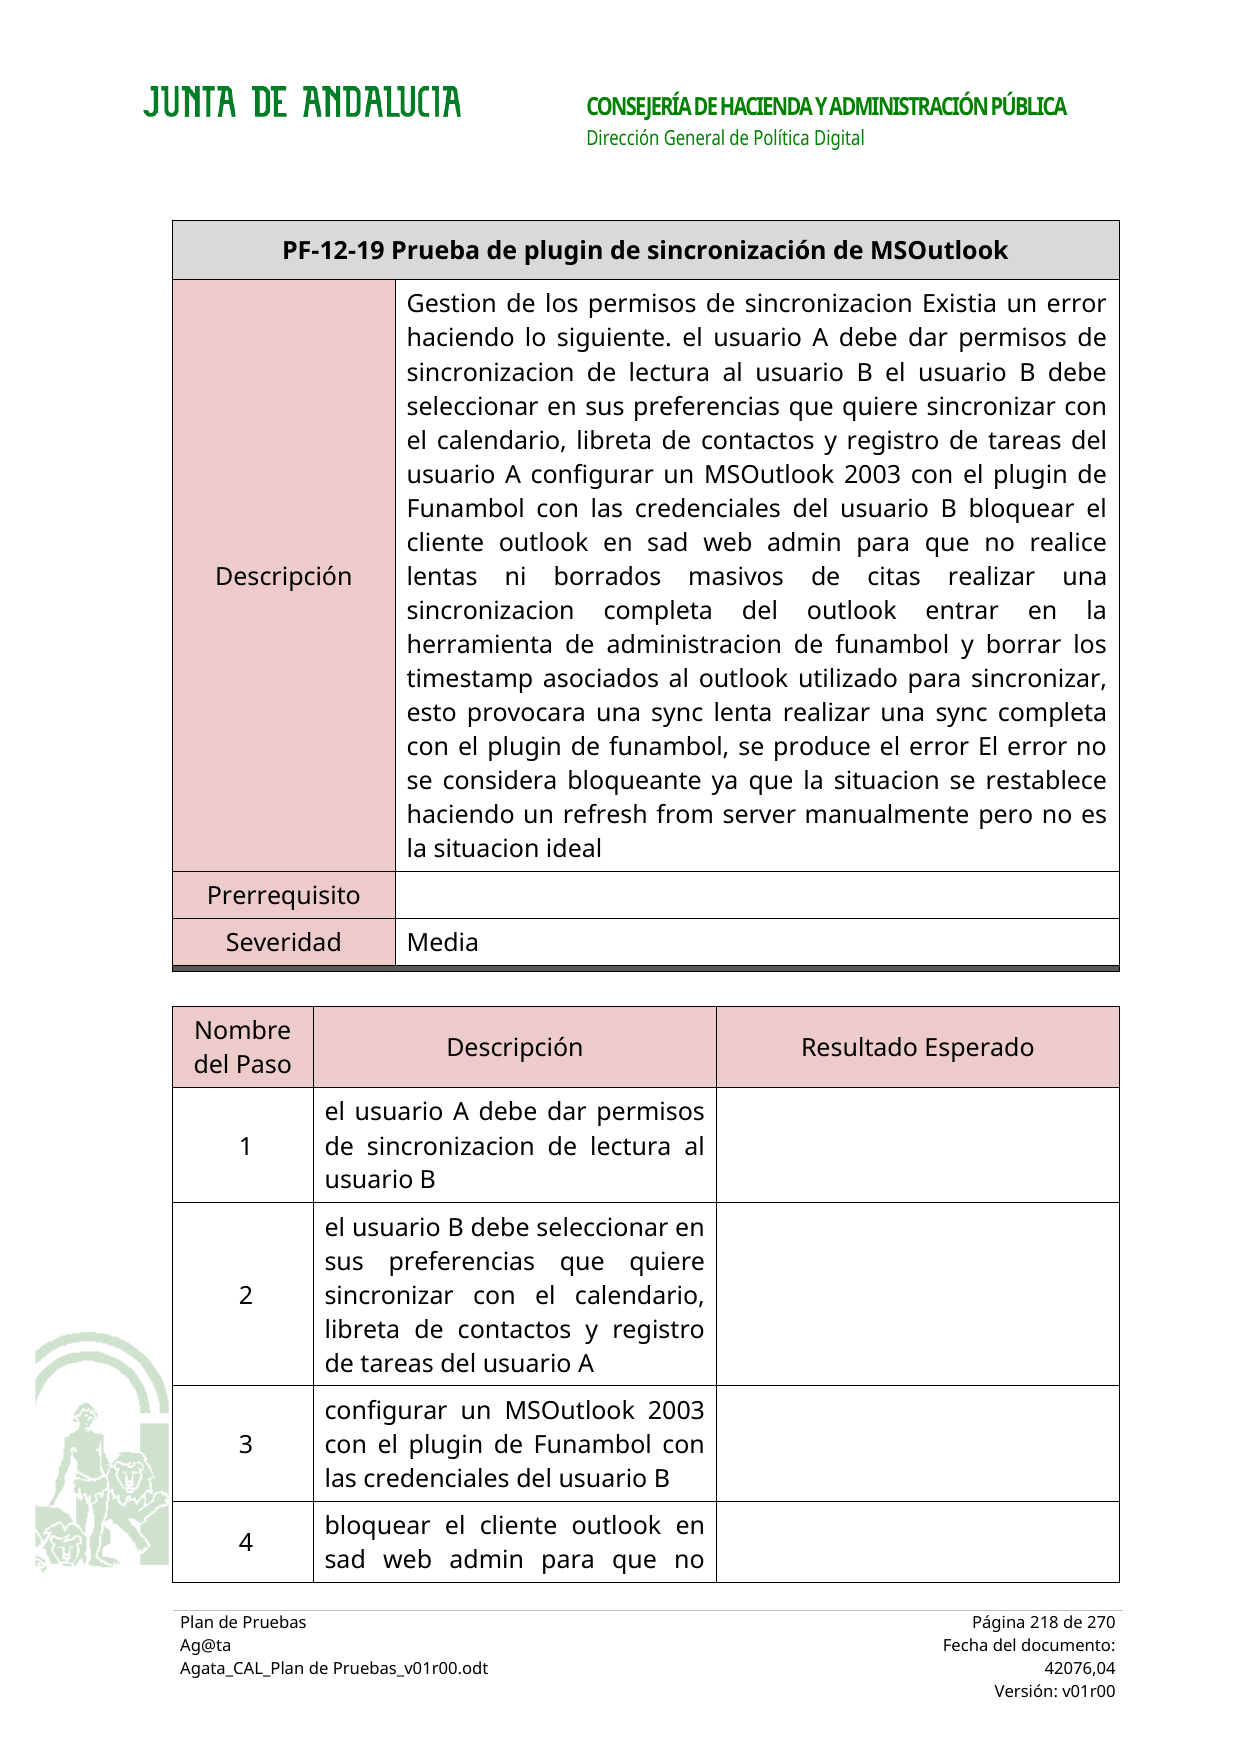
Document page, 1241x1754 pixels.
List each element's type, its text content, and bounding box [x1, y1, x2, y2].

table_cell [717, 1386, 1119, 1501]
table_cell [396, 872, 1119, 918]
table_cell [717, 1088, 1119, 1202]
table_cell el usuario A debe dar permisos de sincronizacion de lectura al usuario B [314, 1088, 716, 1202]
table_header Descripción [314, 1007, 716, 1087]
table_cell [173, 966, 1119, 971]
table_cell [717, 1203, 1119, 1385]
table_cell Prerrequisito [173, 872, 395, 918]
table_cell configurar un MSOutlook 2003 con el plugin de Funambol con las credenciales del usuario B [314, 1386, 716, 1501]
table_cell 1 [173, 1088, 313, 1202]
table_cell el usuario B debe seleccionar en sus preferencias que quiere sincronizar con el calendario, libreta de contactos y registro de tareas del usuario A [314, 1203, 716, 1385]
table_cell Severidad [173, 919, 395, 965]
table_header PF-12-19 Prueba de plugin de sincronización de MSOutlook [173, 221, 1119, 279]
table_cell 3 [173, 1386, 313, 1501]
table_cell 4 [173, 1502, 313, 1582]
table_header Nombre del Paso [173, 1007, 313, 1087]
table_cell Gestion de los permisos de sincronizacion Existia un error haciendo lo siguiente. el usuario A debe dar permisos de sincronizacion de lectura al usuario B el usuario B debe seleccionar en sus preferencias que quiere sincronizar con el calendario, libreta de contactos y registro de tareas del usuario A configurar un MSOutlook 2003 con el plugin de Funambol con las credenciales del usuario B bloquear el cliente outlook en sad web admin para que no realice lentas ni borrados masivos de citas realizar una sincronizacion completa del outlook entrar en la herramienta de administracion de funambol y borrar los timestamp asociados al outlook utilizado para sincronizar, esto provocara una sync lenta realizar una sync completa con el plugin de funambol, se produce el error El error no se considera bloqueante ya que la situacion se restablece haciendo un refresh from server manualmente pero no es la situacion ideal [396, 280, 1119, 871]
table_cell Media [396, 919, 1119, 965]
table_cell [717, 1502, 1119, 1582]
table_cell Descripción [173, 280, 395, 871]
table_header Resultado Esperado [717, 1007, 1119, 1087]
table_cell 2 [173, 1203, 313, 1385]
table_cell bloquear el cliente outlook en sad web admin para que no [314, 1502, 716, 1582]
picture [143, 86, 461, 117]
